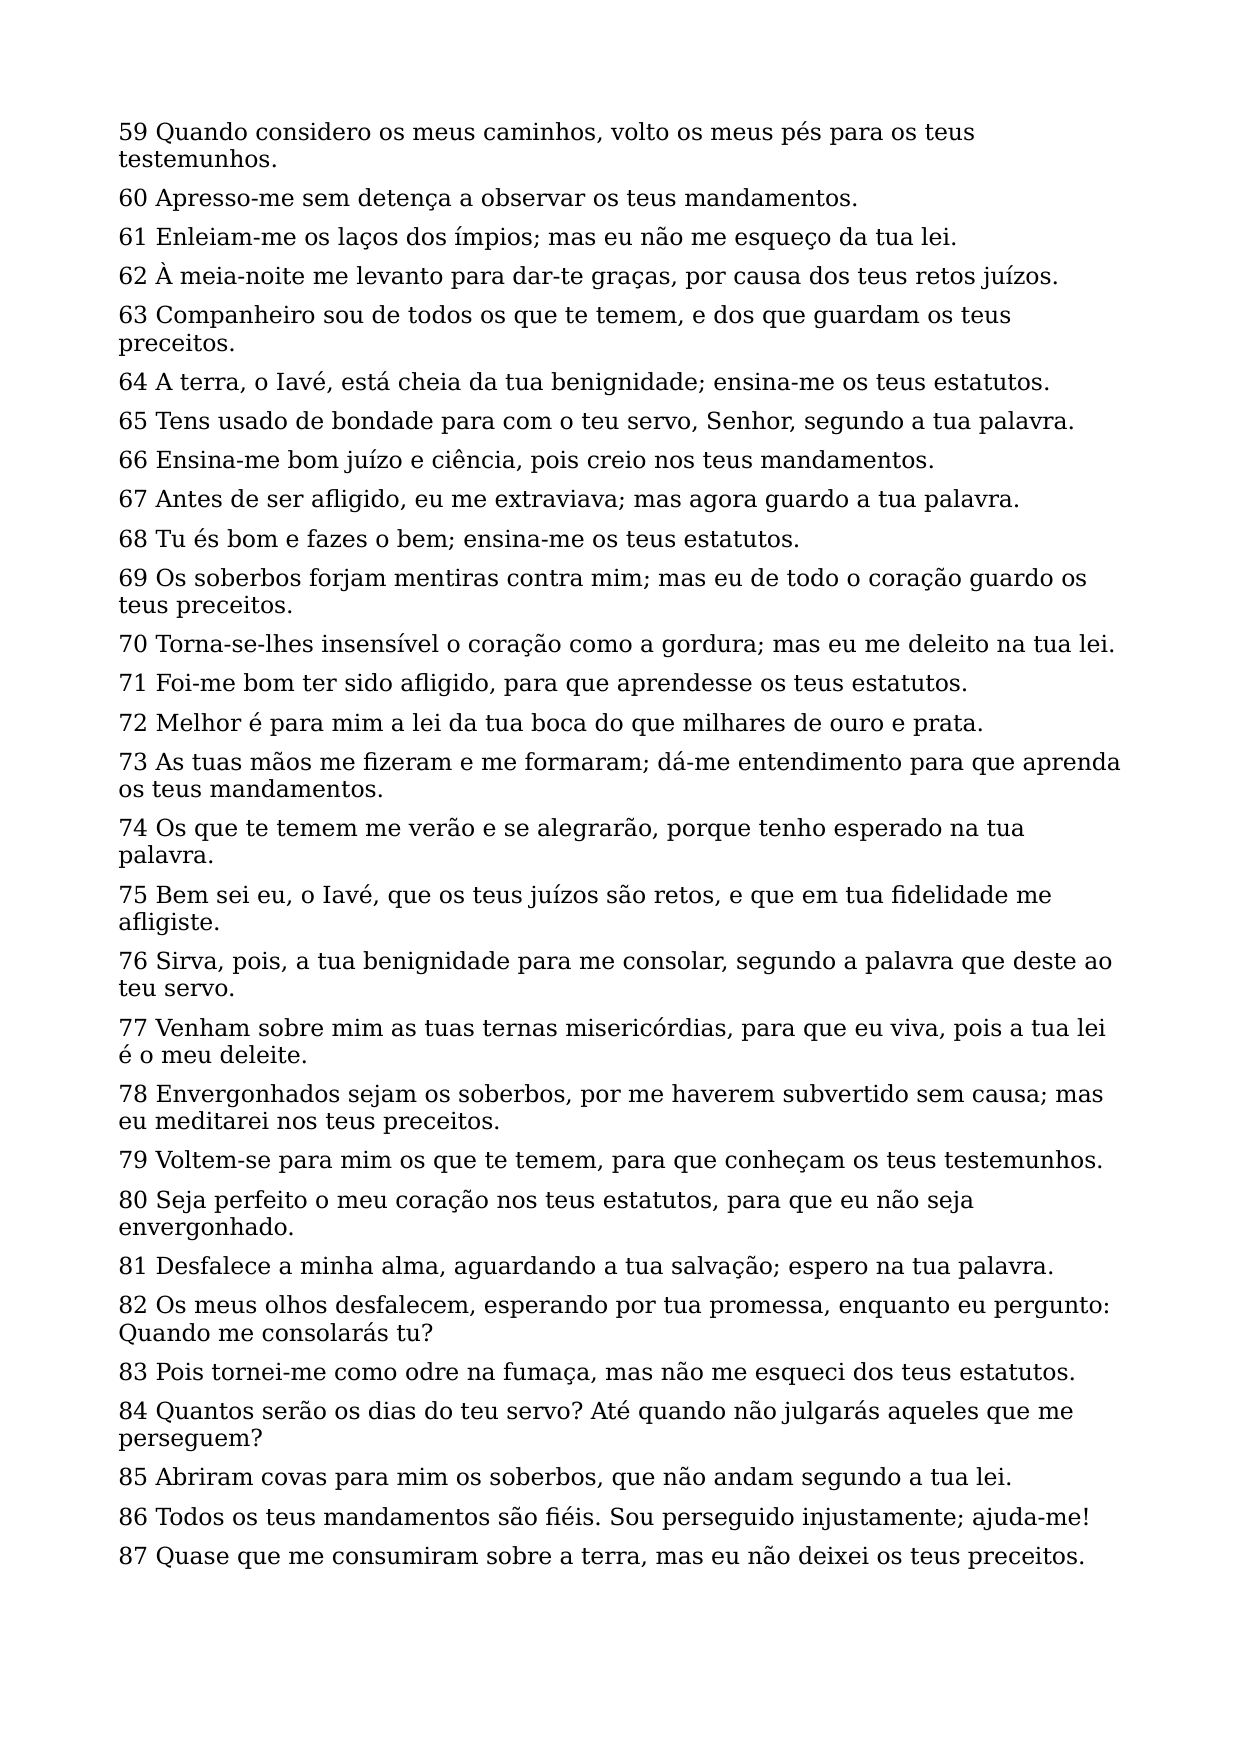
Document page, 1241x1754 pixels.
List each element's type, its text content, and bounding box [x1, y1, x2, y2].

text 86 Todos os teus mandamentos são fiéis. Sou perseguido injustamente; ajuda-me! [118, 1503, 1122, 1530]
text 80 Seja perfeito o meu coração nos teus estatutos, para que eu não seja envergonhado. [118, 1186, 1122, 1241]
text 78 Envergonhados sejam os soberbos, por me haverem subvertido sem causa; mas eu meditarei nos teus preceitos. [118, 1081, 1122, 1135]
text 77 Venham sobre mim as tuas ternas misericórdias, para que eu viva, pois a tua lei é o meu deleite. [118, 1014, 1122, 1069]
text 70 Torna-se-lhes insensível o coração como a gordura; mas eu me deleito na tua lei. [118, 631, 1122, 658]
text 61 Enleiam-me os laços dos ímpios; mas eu não me esqueço da tua lei. [118, 224, 1122, 251]
text 72 Melhor é para mim a lei da tua boca do que milhares de ouro e prata. [118, 709, 1122, 736]
text 62 À meia-noite me levanto para dar-te graças, por causa dos teus retos juízos. [118, 263, 1122, 290]
text 65 Tens usado de bondade para com o teu servo, Senhor, segundo a tua palavra. [118, 408, 1122, 435]
text 64 A terra, o Iavé, está cheia da tua benignidade; ensina-me os teus estatutos. [118, 368, 1122, 396]
text 71 Foi-me bom ter sido afligido, para que aprendesse os teus estatutos. [118, 670, 1122, 697]
text 66 Ensina-me bom juízo e ciência, pois creio nos teus mandamentos. [118, 447, 1122, 474]
text 67 Antes de ser afligido, eu me extraviava; mas agora guardo a tua palavra. [118, 486, 1122, 513]
text 74 Os que te temem me verão e se alegrarão, porque tenho esperado na tua palavra. [118, 815, 1122, 869]
text 83 Pois tornei-me como odre na fumaça, mas não me esqueci dos teus estatutos. [118, 1358, 1122, 1386]
text 75 Bem sei eu, o Iavé, que os teus juízos são retos, e que em tua fidelidade me afligiste. [118, 881, 1122, 936]
text 81 Desfalece a minha alma, aguardando a tua salvação; espero na tua palavra. [118, 1253, 1122, 1280]
text 73 As tuas mãos me fizeram e me formaram; dá-me entendimento para que aprenda os teus mandamentos. [118, 748, 1122, 803]
text 68 Tu és bom e fazes o bem; ensina-me os teus estatutos. [118, 525, 1122, 552]
text 76 Sirva, pois, a tua benignidade para me consolar, segundo a palavra que deste ao teu servo. [118, 948, 1122, 1002]
text 84 Quantos serão os dias do teu servo? Até quando não julgarás aqueles que me perseguem? [118, 1397, 1122, 1452]
text 87 Quase que me consumiram sobre a terra, mas eu não deixei os teus preceitos. [118, 1542, 1122, 1569]
text 85 Abriram covas para mim os soberbos, que não andam segundo a tua lei. [118, 1464, 1122, 1491]
text 59 Quando considero os meus caminhos, volto os meus pés para os teus testemunhos. [118, 118, 1122, 173]
text 82 Os meus olhos desfalecem, esperando por tua promessa, enquanto eu pergunto: Quando me consolarás tu? [118, 1292, 1122, 1346]
text 60 Apresso-me sem detença a observar os teus mandamentos. [118, 184, 1122, 212]
text 69 Os soberbos forjam mentiras contra mim; mas eu de todo o coração guardo os teus preceitos. [118, 564, 1122, 619]
text 63 Companheiro sou de todos os que te temem, e dos que guardam os teus preceitos. [118, 302, 1122, 357]
text 79 Voltem-se para mim os que te temem, para que conheçam os teus testemunhos. [118, 1147, 1122, 1174]
